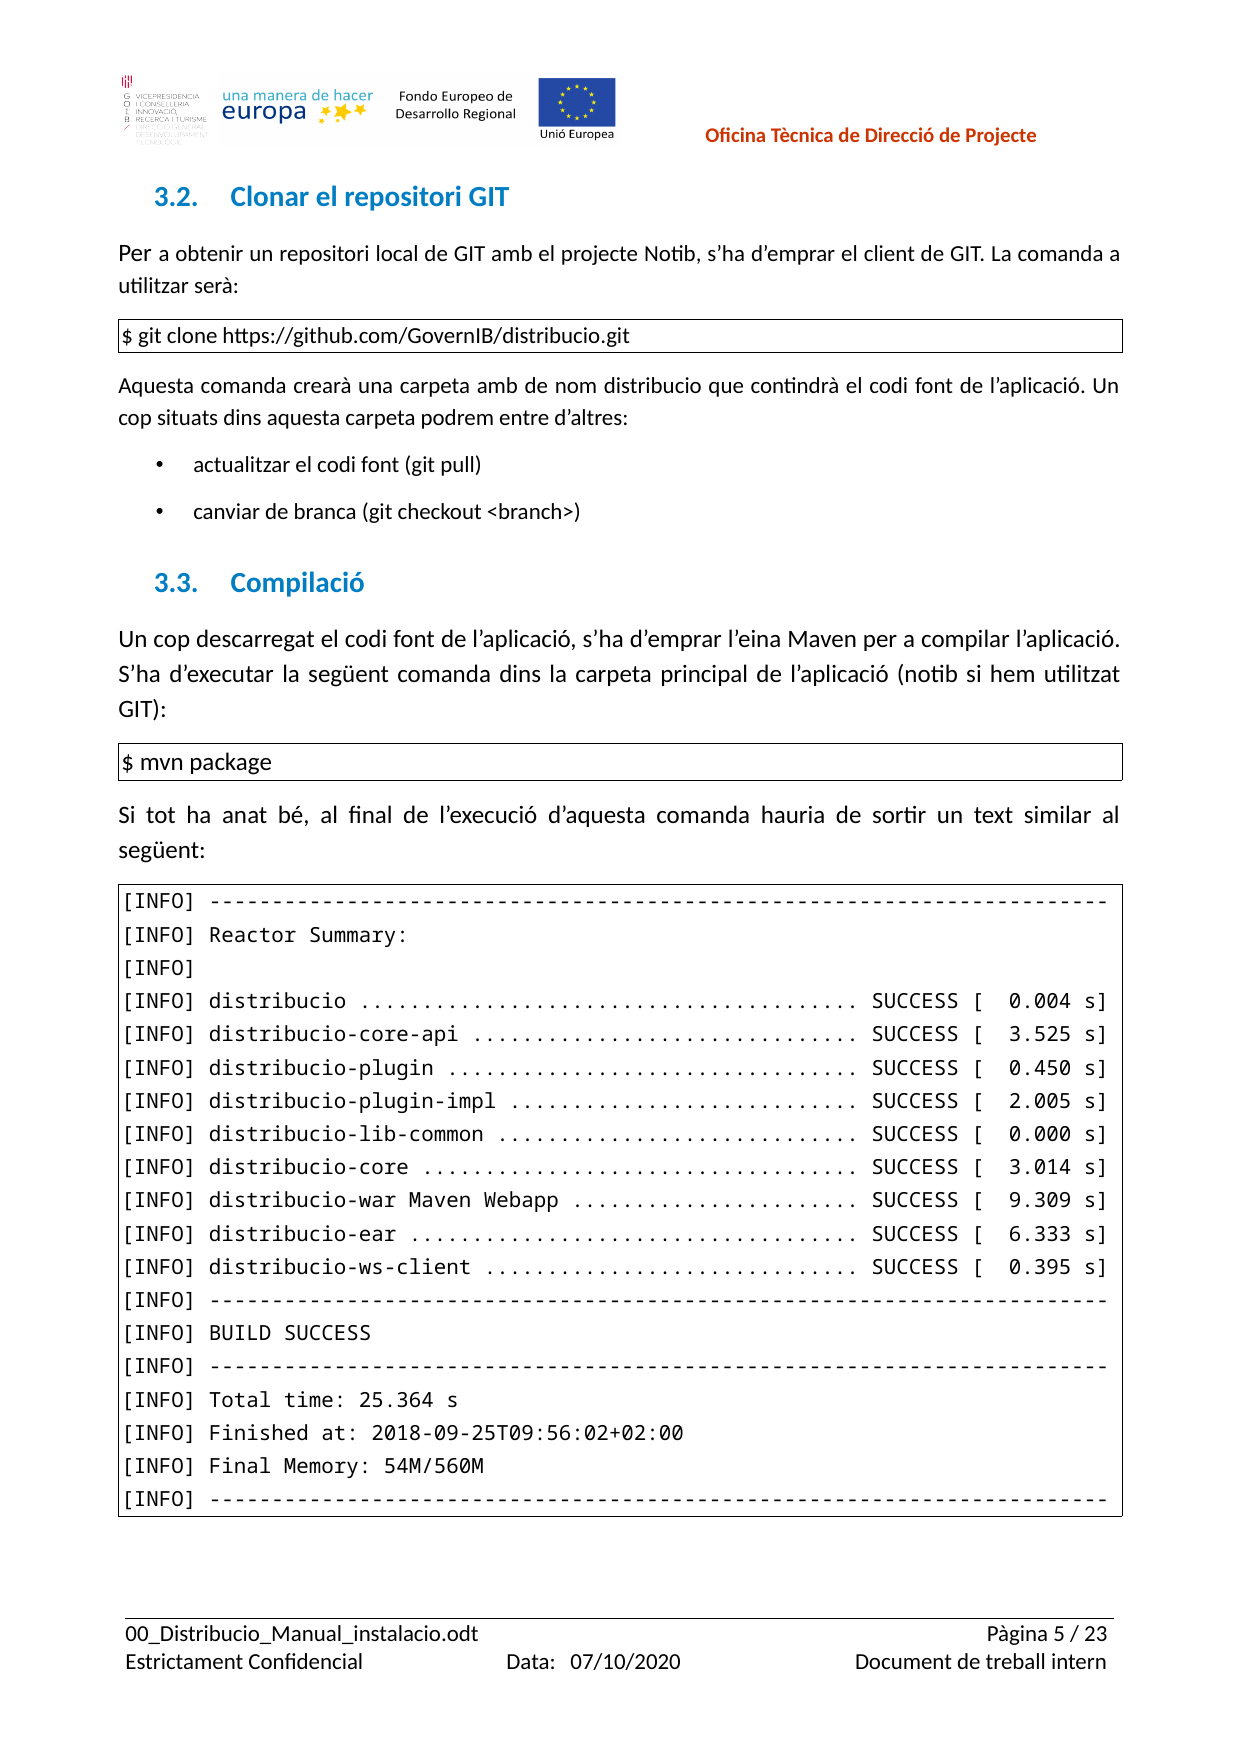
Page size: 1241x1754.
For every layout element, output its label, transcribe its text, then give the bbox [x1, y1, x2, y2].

subtitle Clonar el repositori GIT [153, 178, 1122, 213]
text [INFO] distribucio-ear .................................... SUCCESS [ 6.333 s] [119, 1216, 1122, 1247]
text $ mvn package [119, 744, 1122, 780]
text [INFO] distribucio-core ................................... SUCCESS [ 3.014 s] [119, 1149, 1122, 1181]
text Per a obtenir un repositori local de GIT amb el projecte Notib, s’ha d’emprar el client de GIT. La comanda a utilitzar serà: [118, 237, 1122, 300]
text [INFO] Final Memory: 54M/560M [119, 1448, 1122, 1480]
text [INFO] distribucio-plugin ................................. SUCCESS [ 0.450 s] [119, 1049, 1122, 1081]
text [INFO] distribucio-lib-common ............................. SUCCESS [ 0.000 s] [119, 1116, 1122, 1147]
text [INFO] Finished at: 2018-09-25T09:56:02+02:00 [119, 1415, 1122, 1447]
text [INFO] distribucio-war Maven Webapp ....................... SUCCESS [ 9.309 s] [119, 1182, 1122, 1214]
text [INFO] ------------------------------------------------------------------------ [119, 1482, 1122, 1516]
text Aquesta comanda crearà una carpeta amb de nom distribucio que contindrà el codi font de l’aplicació. Un cop situats dins aquesta carpeta podrem entre d’altres: [118, 371, 1122, 431]
text [INFO] Total time: 25.364 s [119, 1382, 1122, 1413]
text [INFO] Reactor Summary: [119, 917, 1122, 948]
text $ git clone https://github.com/GovernIB/distribucio.git [119, 320, 1122, 352]
picture [219, 73, 621, 147]
text Si tot ha anat bé, al final de l’execució d’aquesta comanda hauria de sortir un text similar al següent: [118, 799, 1122, 864]
text [INFO] ------------------------------------------------------------------------ [119, 1282, 1122, 1314]
text [INFO] ------------------------------------------------------------------------ [119, 1349, 1122, 1380]
subtitle Compilació [153, 564, 1122, 600]
text [INFO] distribucio ........................................ SUCCESS [ 0.004 s] [119, 983, 1122, 1014]
picture [118, 73, 213, 147]
text [INFO] distribucio-core-api ............................... SUCCESS [ 3.525 s] [119, 1016, 1122, 1048]
text [INFO] [119, 950, 1122, 981]
list actualitzar el codi font (git pull) [156, 450, 1122, 478]
list canviar de branca (git checkout <branch>) [156, 497, 1122, 525]
text [INFO] BUILD SUCCESS [119, 1315, 1122, 1347]
text [INFO] ------------------------------------------------------------------------ [119, 885, 1122, 915]
text Un cop descarregat el codi font de l’aplicació, s’ha d’emprar l’eina Maven per a compilar l’aplicació. S’ha d’executar la següent comanda dins la carpeta principal de l’aplicació (notib si hem utilitzat GIT): [118, 624, 1122, 724]
text [INFO] distribucio-ws-client .............................. SUCCESS [ 0.395 s] [119, 1249, 1122, 1280]
text [INFO] distribucio-plugin-impl ............................ SUCCESS [ 2.005 s] [119, 1083, 1122, 1114]
